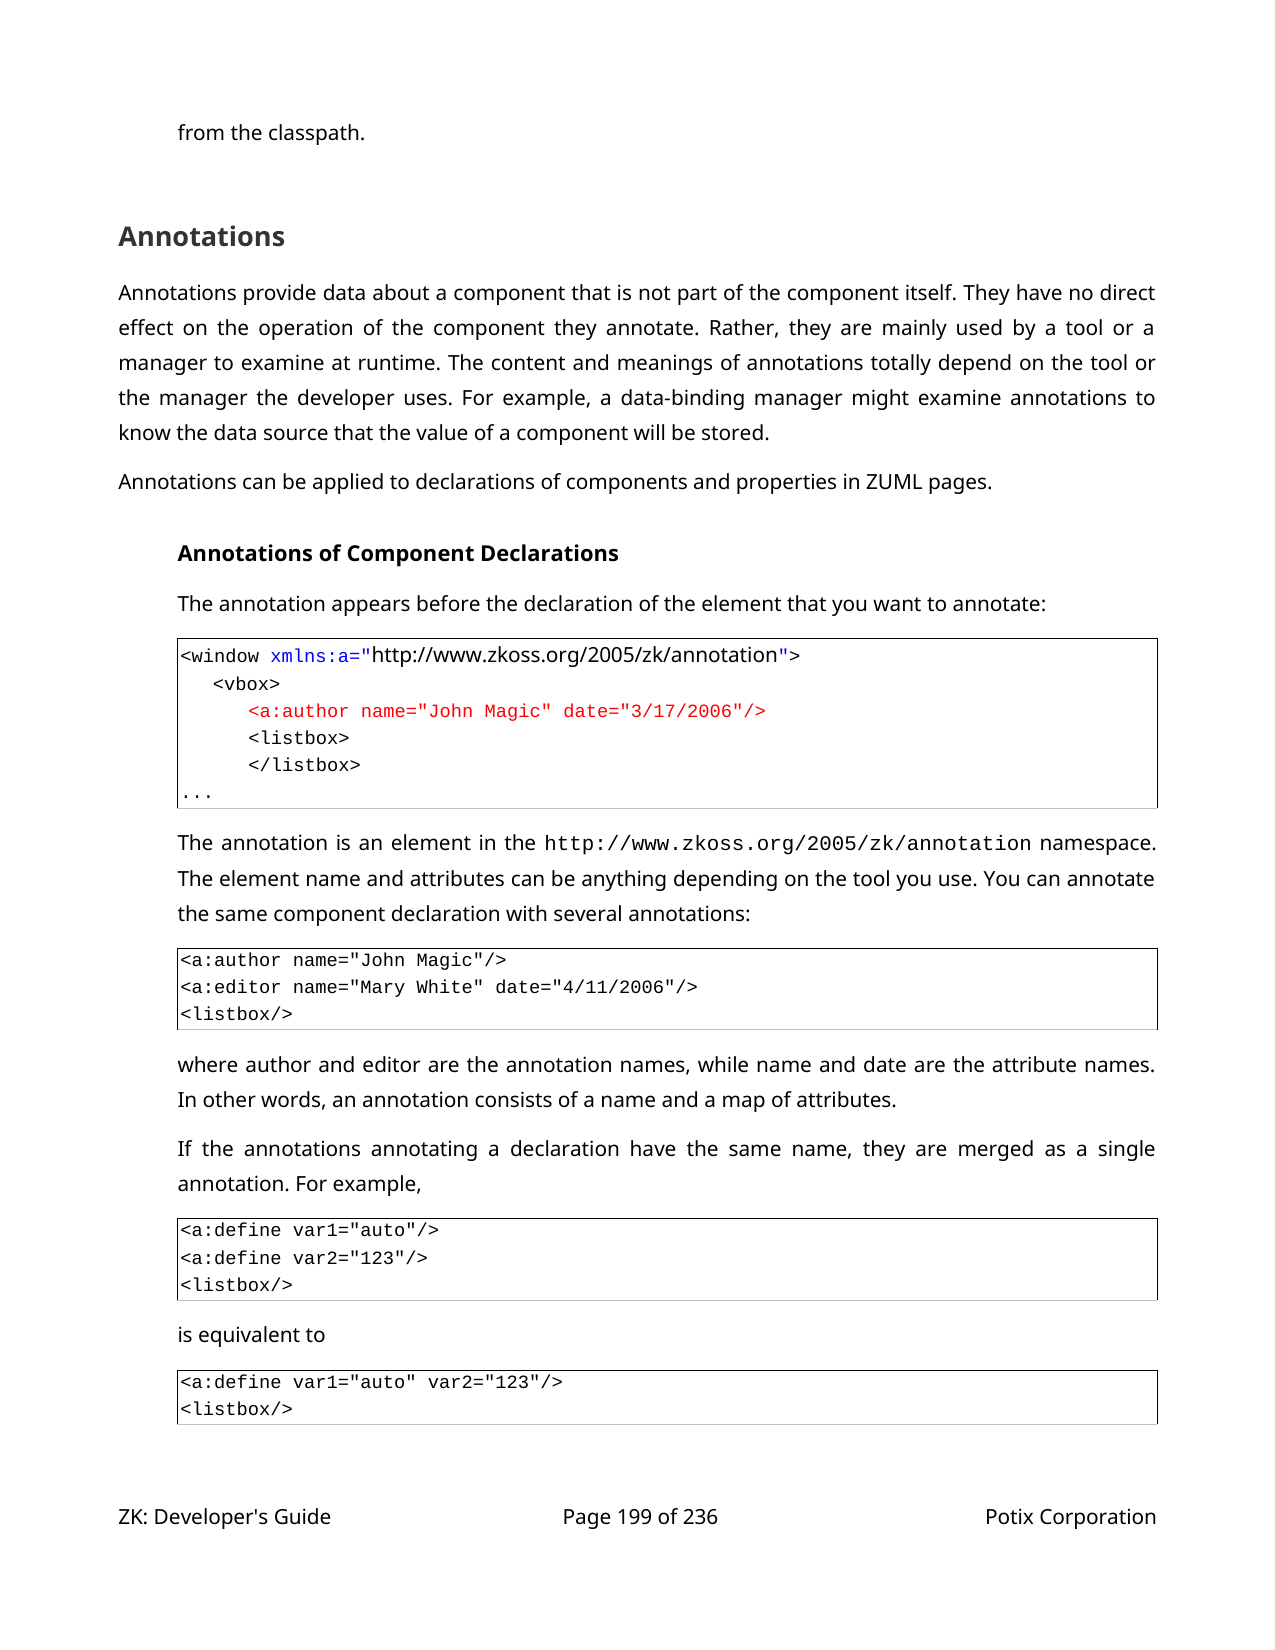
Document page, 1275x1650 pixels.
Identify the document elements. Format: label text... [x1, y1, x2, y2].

text ... [178, 780, 1157, 808]
text <window xmlns:a="http://www.zkoss.org/2005/zk/annotation"> [178, 639, 1157, 669]
text is equivalent to [177, 1321, 1157, 1349]
subtitle Annotations [118, 217, 1157, 254]
text <a:define var1="auto" var2="123"/> [178, 1371, 1157, 1394]
text <listbox/> [178, 1273, 1157, 1300]
text The annotation is an element in the http://www.zkoss.org/2005/zk/annotation namespace. The element name and attributes can be anything depending on the tool you use. You can annotate the same component declaration with several annotations: [177, 828, 1157, 927]
text </listbox> [178, 753, 1157, 777]
text Annotations can be applied to declarations of components and properties in ZUML pages. [118, 467, 1157, 496]
text <listbox> [178, 726, 1157, 750]
text Annotations provide data about a component that is not part of the component itself. They have no direct effect on the operation of the component they annotate. Rather, they are mainly used by a tool or a manager to examine at runtime. The content and meanings of annotations totally depend on the tool or the manager the developer uses. For example, a data-binding manager might examine annotations to know the data source that the value of a component will be stored. [118, 278, 1157, 447]
text from the classpath. [177, 118, 1157, 146]
text <a:author name="John Magic"/> [178, 949, 1157, 972]
text <vbox> [178, 672, 1157, 696]
text <a:define var2="123"/> [178, 1246, 1157, 1270]
text <a:author name="John Magic" date="3/17/2006"/> [178, 699, 1157, 723]
text <listbox/> [178, 1002, 1157, 1029]
text <a:editor name="Mary White" date="4/11/2006"/> [178, 975, 1157, 999]
text <a:define var1="auto"/> [178, 1219, 1157, 1243]
text <listbox/> [178, 1397, 1157, 1424]
text The annotation appears before the declaration of the element that you want to annotate: [177, 589, 1157, 617]
subtitle Annotations of Component Declarations [177, 538, 1157, 568]
text If the annotations annotating a declaration have the same name, they are merged as a single annotation. For example, [177, 1134, 1157, 1198]
text where author and editor are the annotation names, while name and date are the attribute names. In other words, an annotation consists of a name and a map of attributes. [177, 1050, 1157, 1114]
